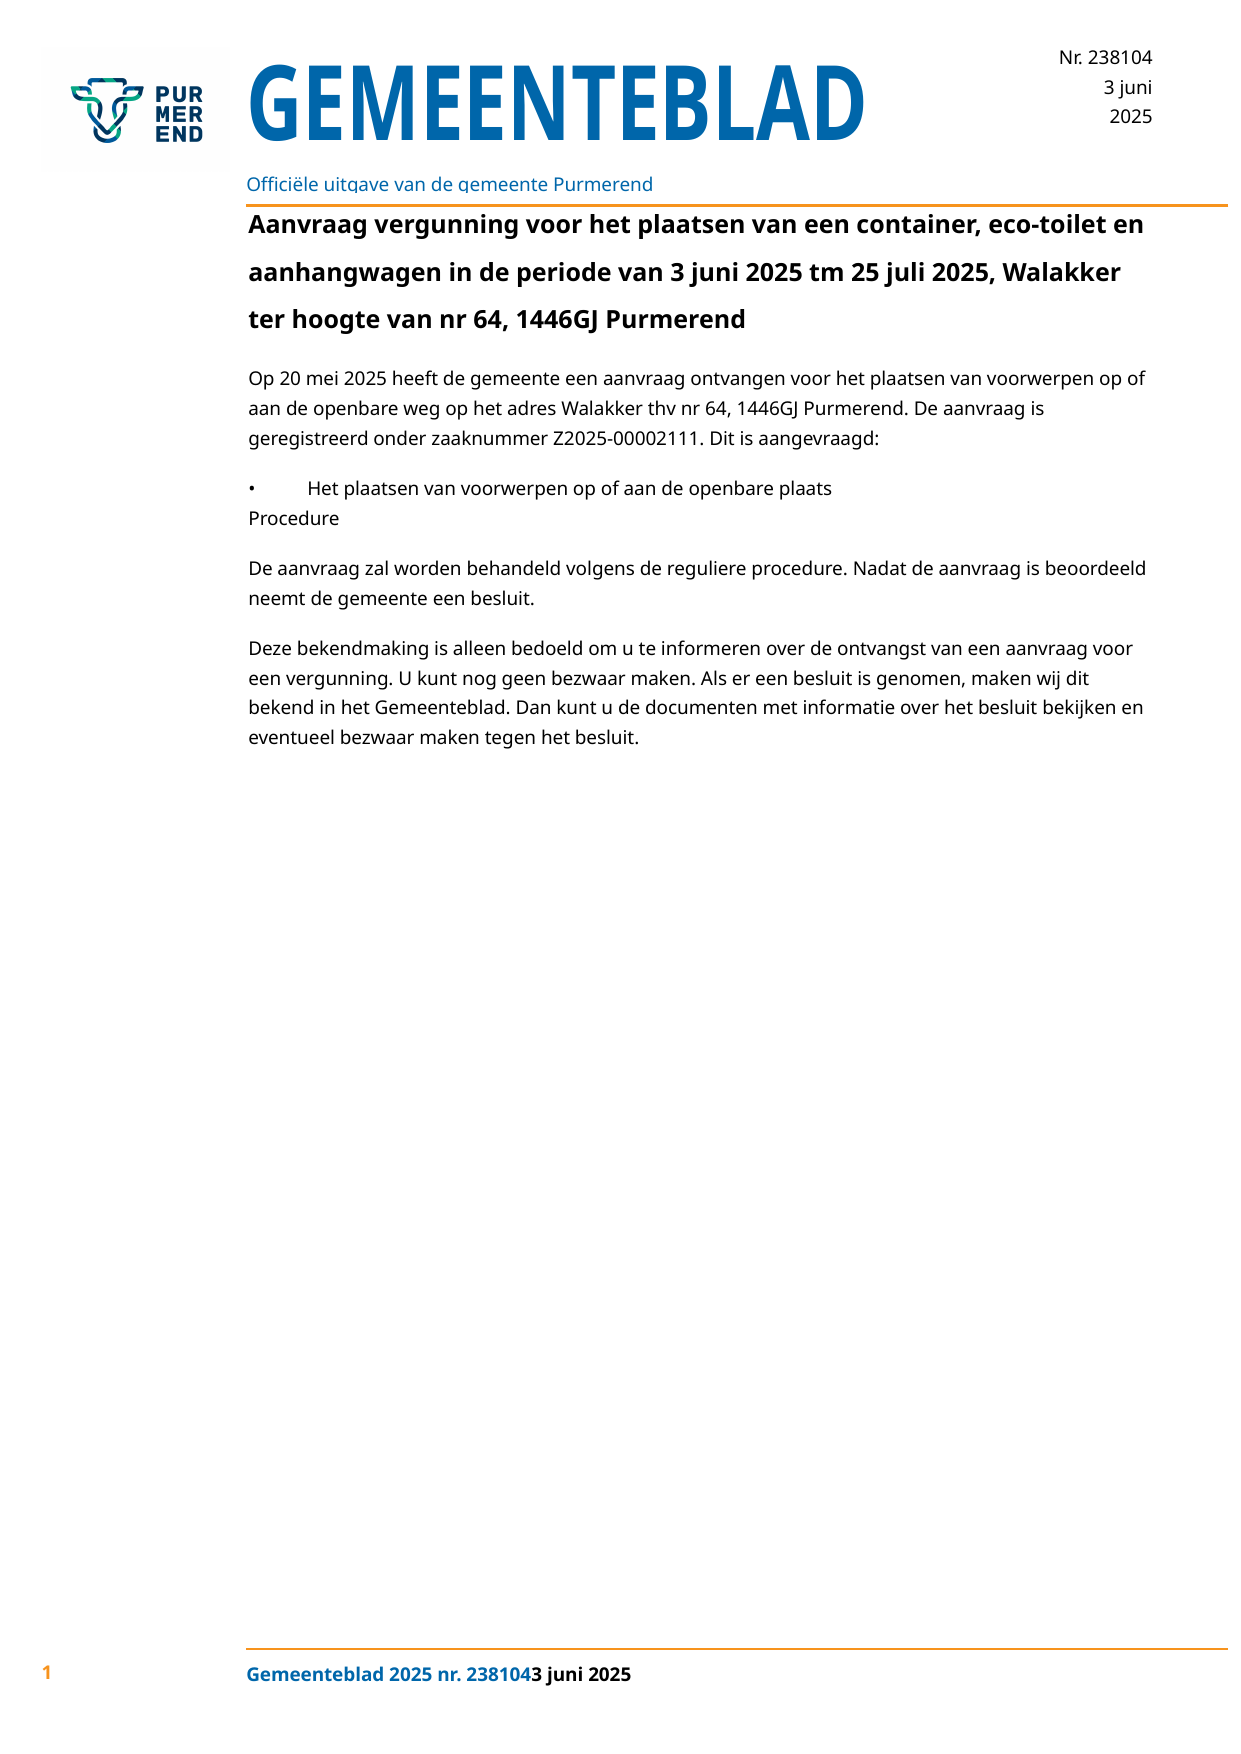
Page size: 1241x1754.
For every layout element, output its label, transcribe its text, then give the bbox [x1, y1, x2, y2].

text Deze bekendmaking is alleen bedoeld om u te informeren over de ontvangst van een aanvraag voor een vergunning. U kunt nog geen bezwaar maken. Als er een besluit is genomen, maken wij dit bekend in het Gemeenteblad. Dan kunt u de documenten met informatie over het besluit bekijken en eventueel bezwaar maken tegen het besluit. [248, 635, 1152, 749]
text De aanvraag zal worden behandeld volgens de reguliere procedure. Nadat de aanvraag is beoordeeld neemt de gemeente een besluit. [248, 555, 1152, 610]
picture [41, 47, 231, 172]
text Procedure [248, 505, 1152, 530]
text Aanvraag vergunning voor het plaatsen van een container, eco-toilet en aanhangwagen in de periode van 3 juni 2025 tm 25 juli 2025, Walakker ter hoogte van nr 64, 1446GJ Purmerend [248, 207, 1152, 336]
text Op 20 mei 2025 heeft de gemeente een aanvraag ontvangen voor het plaatsen van voorwerpen op of aan de openbare weg op het adres Walakker thv nr 64, 1446GJ Purmerend. De aanvraag is geregistreerd onder zaaknummer Z2025-00002111. Dit is aangevraagd: [248, 366, 1152, 450]
list Het plaatsen van voorwerpen op of aan de openbare plaats [248, 475, 1152, 501]
